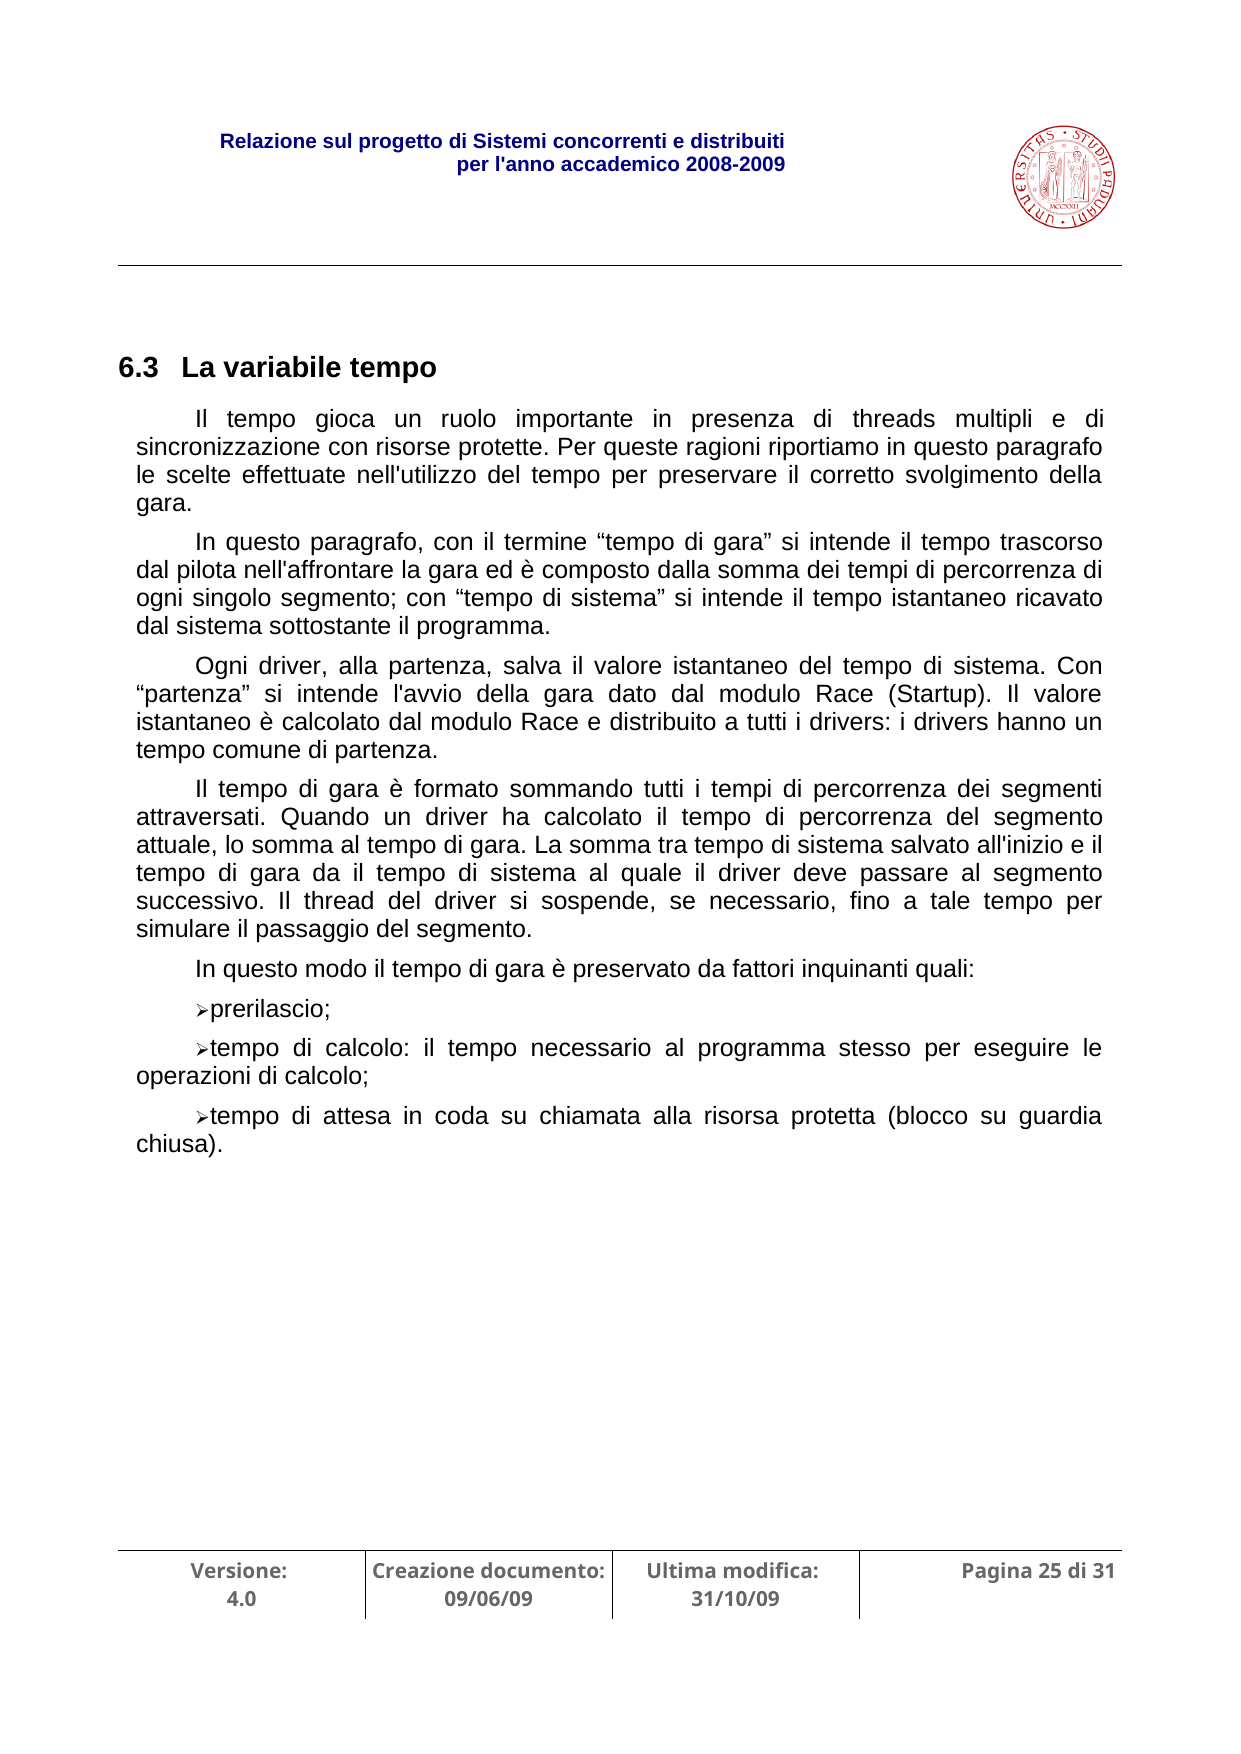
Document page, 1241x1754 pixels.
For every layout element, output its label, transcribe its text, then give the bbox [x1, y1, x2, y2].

text In questo paragrafo, con il termine “tempo di gara” si intende il tempo trascorso dal pilota nell'affrontare la gara ed è composto dalla somma dei tempi di percorrenza di ogni singolo segmento; con “tempo di sistema” si intende il tempo istantaneo ricavato dal sistema sottostante il programma. [136, 528, 1104, 640]
text In questo modo il tempo di gara è preservato da fattori inquinanti quali: [136, 955, 1104, 983]
text Il tempo di gara è formato sommando tutti i tempi di percorrenza dei segmenti attraversati. Quando un driver ha calcolato il tempo di percorrenza del segmento attuale, lo somma al tempo di gara. La somma tra tempo di sistema salvato all'inizio e il tempo di gara da il tempo di sistema al quale il driver deve passare al segmento successivo. Il thread del driver si sospende, se necessario, fino a tale tempo per simulare il passaggio del segmento. [136, 775, 1104, 943]
list tempo di calcolo: il tempo necessario al programma stesso per eseguire le operazioni di calcolo; [136, 1034, 1104, 1090]
list tempo di attesa in coda su chiamata alla risorsa protetta (blocco su guardia chiusa). [136, 1102, 1104, 1158]
text Il tempo gioca un ruolo importante in presenza di threads multipli e di sincronizzazione con risorse protette. Per queste ragioni riportiamo in questo paragrafo le scelte effettuate nell'utilizzo del tempo per preservare il corretto svolgimento della gara. [136, 405, 1104, 516]
list prerilascio; [136, 994, 1104, 1022]
text Ogni driver, alla partenza, salva il valore istantaneo del tempo di sistema. Con “partenza” si intende l'avvio della gara dato dal modulo Race (Startup). Il valore istantaneo è calcolato dal modulo Race e distribuito a tutti i drivers: i drivers hanno un tempo comune di partenza. [136, 652, 1104, 763]
picture [1010, 123, 1117, 231]
subtitle La variabile tempo [118, 351, 1122, 384]
